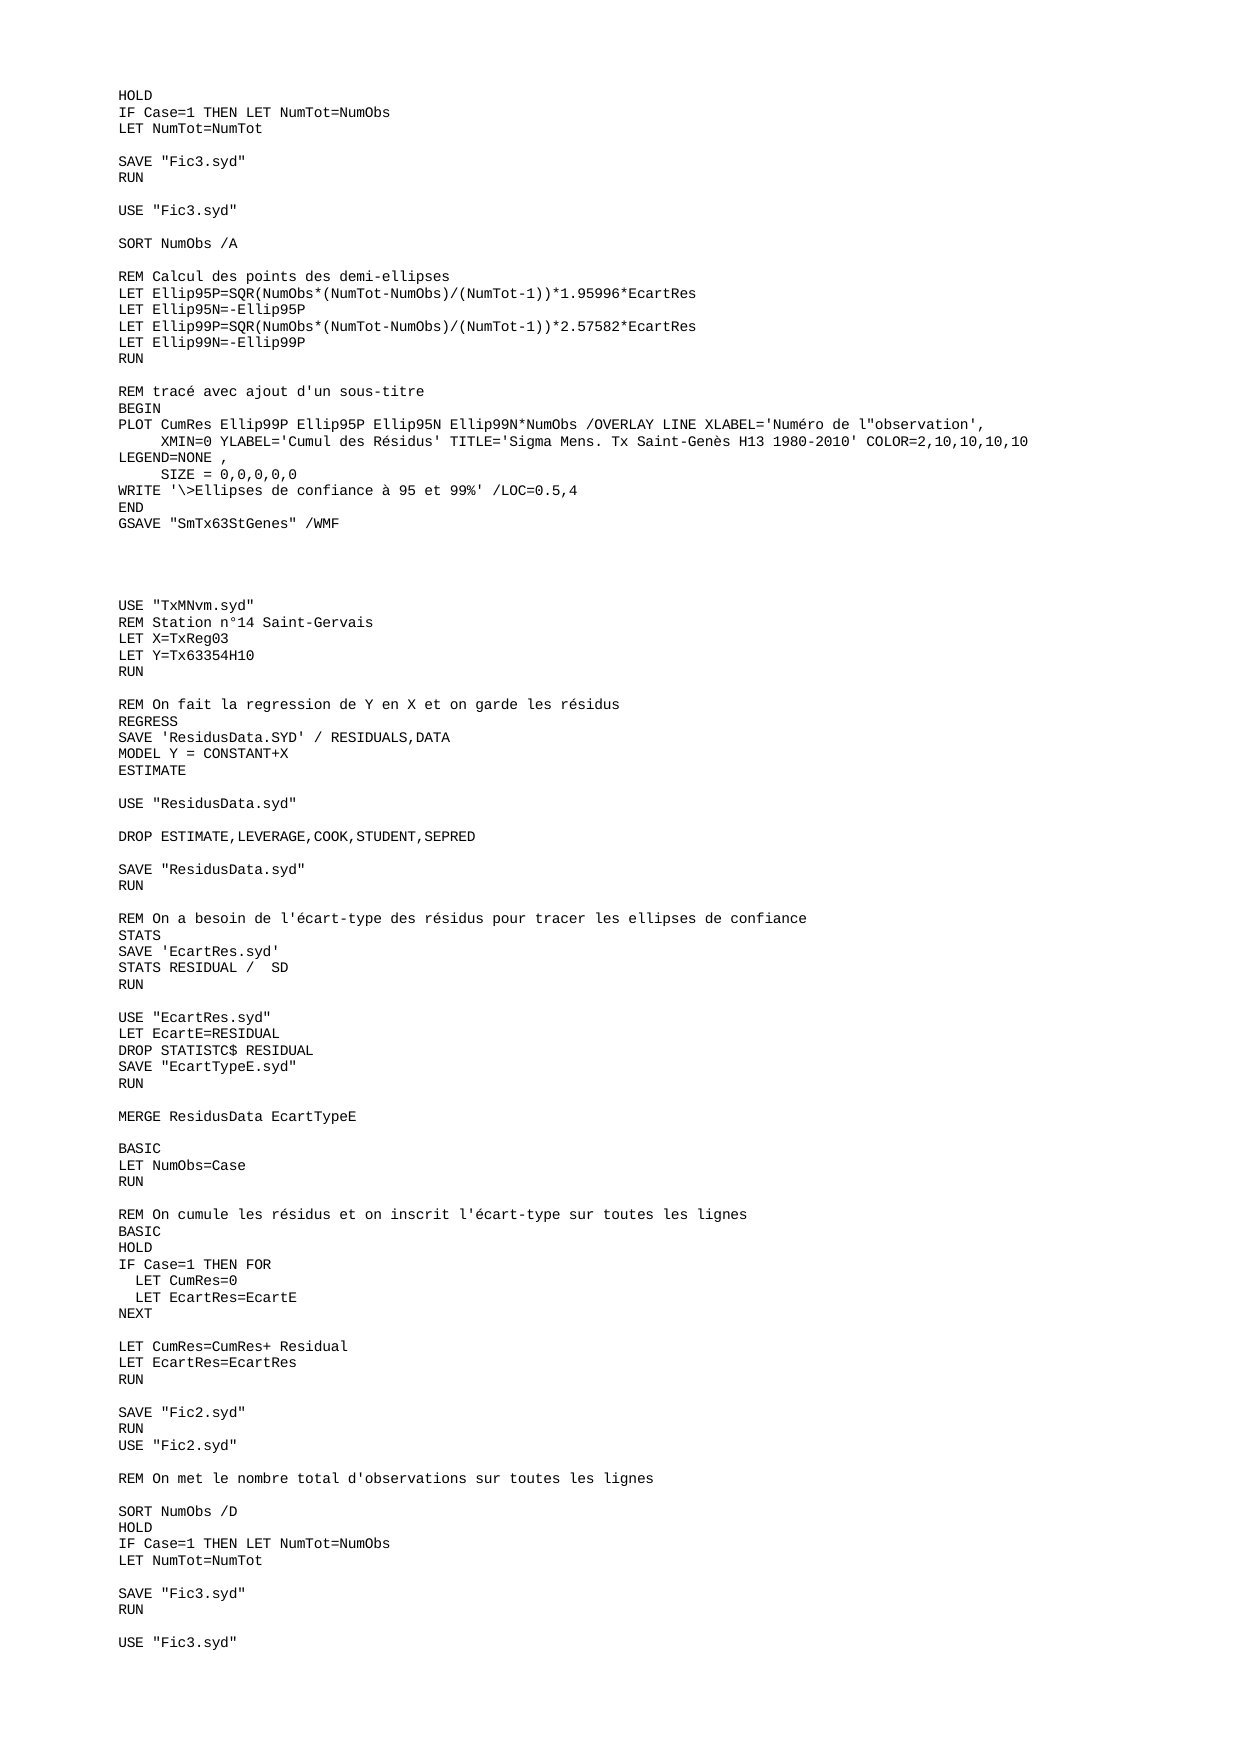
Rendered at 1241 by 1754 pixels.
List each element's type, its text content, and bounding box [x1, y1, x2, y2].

text LET NumTot=NumTot [118, 121, 1122, 138]
text XMIN=0 YLABEL='Cumul des Résidus' TITLE='Sigma Mens. Tx Saint-Genès H13 1980-2010' COLOR=2,10,10,10,10 LEGEND=NONE , [118, 434, 1122, 467]
text LET Ellip99P=SQR(NumObs*(NumTot-NumObs)/(NumTot-1))*2.57582*EcartRes [118, 319, 1122, 335]
text SAVE 'ResidusData.SYD' / RESIDUALS,DATA [118, 730, 1122, 747]
text RUN [118, 1603, 1122, 1619]
text LET NumObs=Case [118, 1158, 1122, 1175]
text IF Case=1 THEN LET NumTot=NumObs [118, 105, 1122, 121]
text REM On cumule les résidus et on inscrit l'écart-type sur toutes les lignes [118, 1208, 1122, 1224]
text RUN [118, 352, 1122, 368]
text BEGIN [118, 401, 1122, 418]
text USE "Fic3.syd" [118, 204, 1122, 220]
text HOLD [118, 88, 1122, 105]
text REM On fait la regression de Y en X et on garde les résidus [118, 697, 1122, 714]
text SAVE 'EcartRes.syd' [118, 944, 1122, 961]
text HOLD [118, 1520, 1122, 1537]
text USE "ResidusData.syd" [118, 796, 1122, 813]
text LET Ellip99N=-Ellip99P [118, 335, 1122, 352]
text MODEL Y = CONSTANT+X [118, 747, 1122, 763]
text IF Case=1 THEN LET NumTot=NumObs [118, 1537, 1122, 1553]
text DROP ESTIMATE,LEVERAGE,COOK,STUDENT,SEPRED [118, 829, 1122, 846]
text LET CumRes=CumRes+ Residual [118, 1339, 1122, 1356]
text SORT NumObs /A [118, 237, 1122, 253]
text NEXT [118, 1306, 1122, 1323]
text LET Ellip95N=-Ellip95P [118, 302, 1122, 319]
text RUN [118, 1175, 1122, 1191]
text LET EcartRes=EcartE [118, 1290, 1122, 1306]
text WRITE '\>Ellipses de confiance à 95 et 99%' /LOC=0.5,4 [118, 483, 1122, 500]
text SAVE "Fic2.syd" [118, 1405, 1122, 1422]
text SAVE "ResidusData.syd" [118, 862, 1122, 878]
text USE "Fic3.syd" [118, 1636, 1122, 1652]
text SAVE "Fic3.syd" [118, 1586, 1122, 1603]
text USE "EcartRes.syd" [118, 1010, 1122, 1027]
text RUN [118, 1422, 1122, 1438]
text DROP STATISTC$ RESIDUAL [118, 1043, 1122, 1059]
text STATS RESIDUAL / SD [118, 961, 1122, 977]
text LET CumRes=0 [118, 1273, 1122, 1290]
text MERGE ResidusData EcartTypeE [118, 1109, 1122, 1125]
text LET Ellip95P=SQR(NumObs*(NumTot-NumObs)/(NumTot-1))*1.95996*EcartRes [118, 286, 1122, 302]
text USE "TxMNvm.syd" [118, 599, 1122, 615]
text REGRESS [118, 714, 1122, 730]
text RUN [118, 977, 1122, 994]
text RUN [118, 171, 1122, 187]
text LET Y=Tx63354H10 [118, 648, 1122, 664]
text LET NumTot=NumTot [118, 1553, 1122, 1570]
text USE "Fic2.syd" [118, 1438, 1122, 1454]
text REM Calcul des points des demi-ellipses [118, 269, 1122, 286]
text REM On a besoin de l'écart-type des résidus pour tracer les ellipses de confiance [118, 911, 1122, 928]
text REM On met le nombre total d'observations sur toutes les lignes [118, 1471, 1122, 1487]
text LET EcartRes=EcartRes [118, 1356, 1122, 1372]
text RUN [118, 1076, 1122, 1092]
text ESTIMATE [118, 763, 1122, 780]
text LET EcartE=RESIDUAL [118, 1027, 1122, 1043]
text IF Case=1 THEN FOR [118, 1257, 1122, 1273]
text RUN [118, 1372, 1122, 1389]
text GSAVE "SmTx63StGenes" /WMF [118, 516, 1122, 533]
text REM tracé avec ajout d'un sous-titre [118, 385, 1122, 401]
text RUN [118, 664, 1122, 681]
text REM Station n°14 Saint-Gervais [118, 615, 1122, 632]
text SORT NumObs /D [118, 1504, 1122, 1520]
text SAVE "Fic3.syd" [118, 154, 1122, 171]
text BASIC [118, 1224, 1122, 1241]
text RUN [118, 878, 1122, 895]
text PLOT CumRes Ellip99P Ellip95P Ellip95N Ellip99N*NumObs /OVERLAY LINE XLABEL='Numéro de l"observation', [118, 418, 1122, 434]
text SAVE "EcartTypeE.syd" [118, 1059, 1122, 1076]
text STATS [118, 928, 1122, 944]
text SIZE = 0,0,0,0,0 [118, 467, 1122, 483]
text LET X=TxReg03 [118, 632, 1122, 648]
text BASIC [118, 1142, 1122, 1158]
text HOLD [118, 1241, 1122, 1257]
text END [118, 500, 1122, 516]
